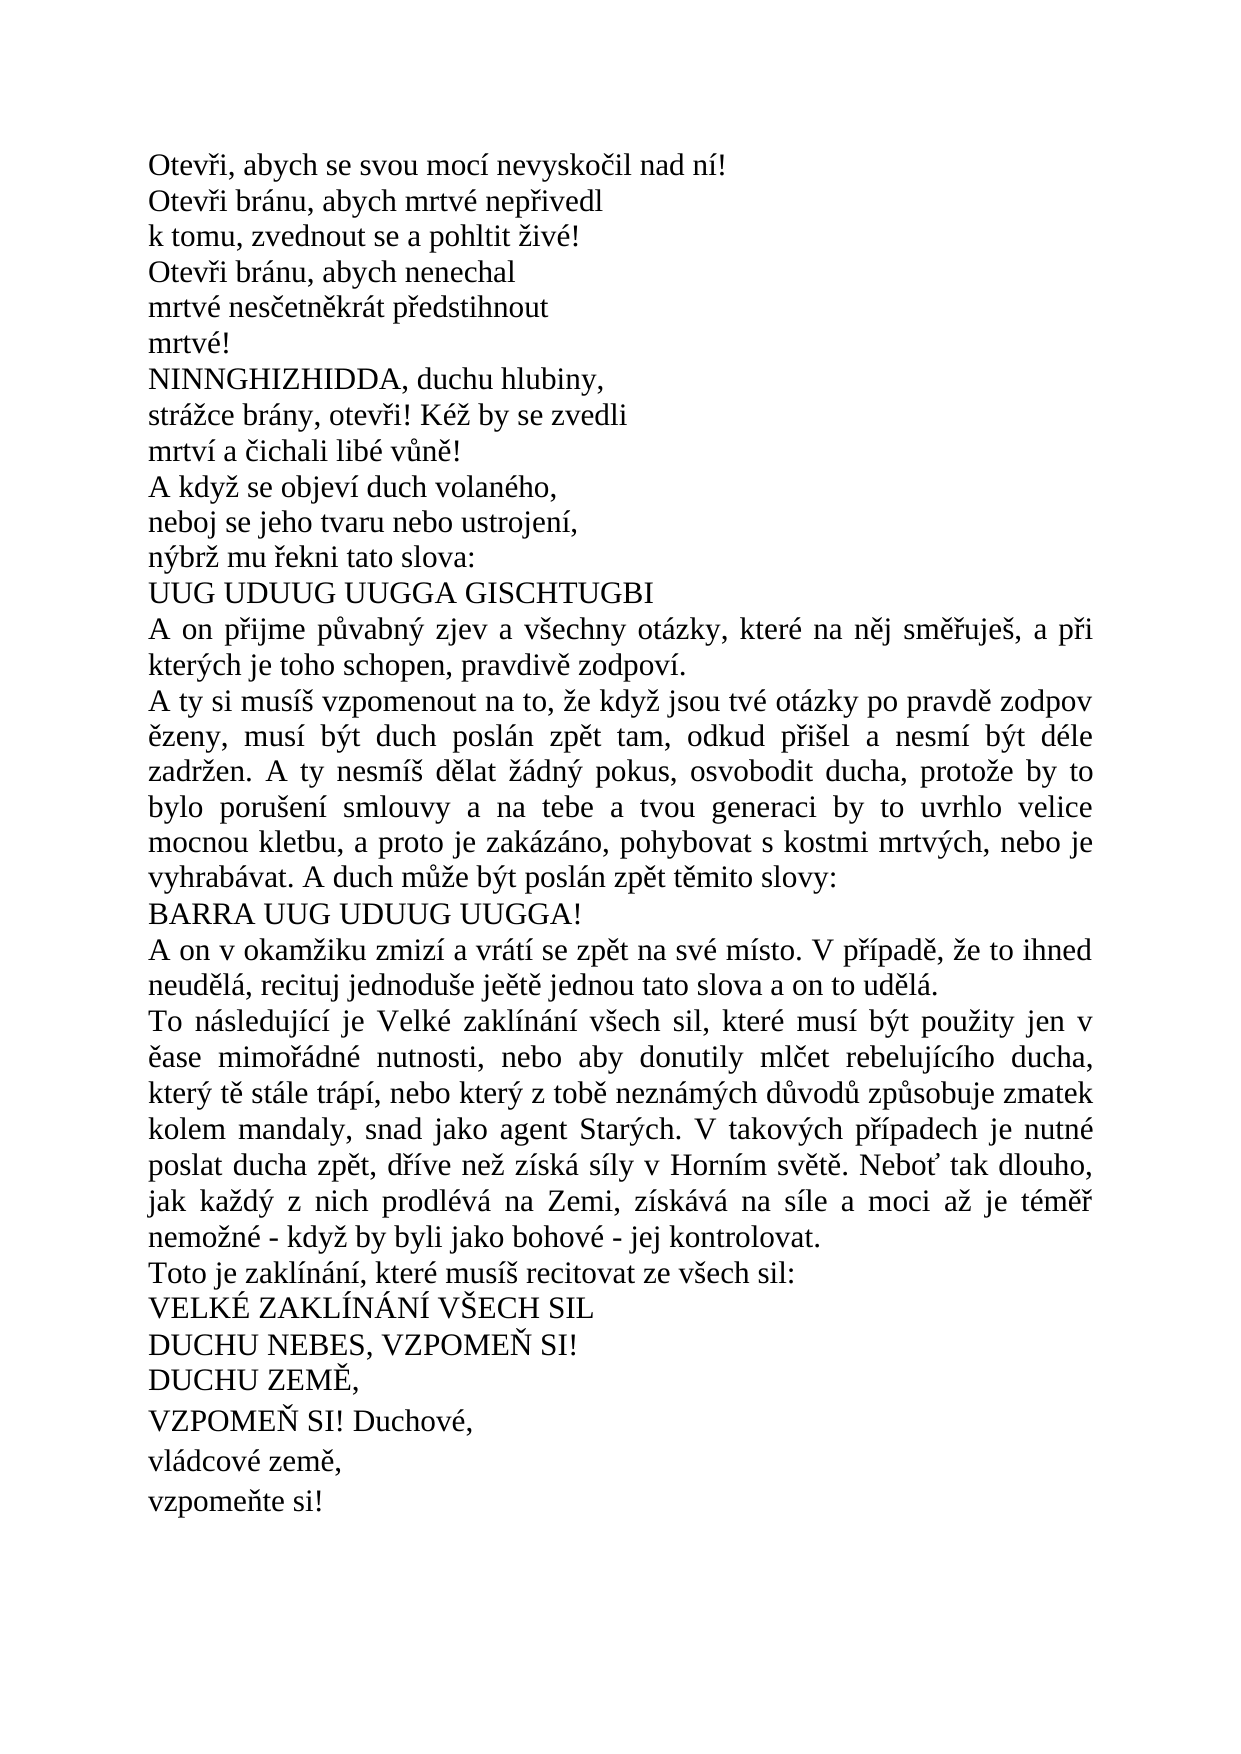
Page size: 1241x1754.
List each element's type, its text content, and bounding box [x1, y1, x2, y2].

text DUCHU NEBES, VZPOMEŇ SI! [148, 1326, 1094, 1362]
text To následující je Velké zaklínání všech sil, které musí být použity jen v ěase mimořádné nutnosti, nebo aby donutily mlčet rebelujícího ducha, který tě stále trápí, nebo který z tobě neznámých důvodů způsobuje zmatek kolem mandaly, snad jako agent Starých. V takových případech je nutné poslat ducha zpět, dříve než získá síly v Horním světě. Neboť tak dlouho, jak každý z nich prodlévá na Zemi, získává na síle a moci až je téměř nemožné - když by byli jako bohové - jej kontrolovat. [148, 1002, 1094, 1254]
text VELKÉ ZAKLÍNÁNÍ VŠECH SIL [148, 1290, 1094, 1326]
text A ty si musíš vzpomenout na to, že když jsou tvé otázky po pravdě zodpov ězeny, musí být duch poslán zpět tam, odkud přišel a nesmí být déle zadržen. A ty nesmíš dělat žádný pokus, osvobodit ducha, protože by to bylo porušení smlouvy a na tebe a tvou generaci by to uvrhlo velice mocnou kletbu, a proto je zakázáno, pohybovat s kostmi mrtvých, nebo je vyhrabávat. A duch může být poslán zpět těmito slovy: [148, 682, 1094, 894]
text A on přijme půvabný zjev a všechny otázky, které na něj směřuješ, a při kterých je toho schopen, pravdivě zodpoví. [148, 611, 1094, 682]
text UUG UDUUG UUGGA GISCHTUGBI [148, 575, 1094, 611]
text Otevři bránu, abych mrtvé nepřivedl k tomu, zvednout se a pohltit živé! [148, 182, 626, 253]
text Otevři, abych se svou mocí nevyskočil nad ní! [148, 146, 1094, 182]
text BARRA UUG UDUUG UUGGA! [148, 895, 1094, 931]
text A on v okamžiku zmizí a vrátí se zpět na své místo. V případě, že to ihned neudělá, recituj jednoduše jeětě jednou tato slova a on to udělá. [148, 931, 1094, 1002]
text Toto je zaklínání, které musíš recitovat ze všech sil: [148, 1254, 1094, 1290]
text Otevři bránu, abych nenechal mrtvé nesčetněkrát předstihnout mrtvé! [148, 253, 557, 360]
text NINNGHIZHIDDA, duchu hlubiny, strážce brány, otevři! Kéž by se zvedli mrtví a čichali libé vůně! [148, 360, 634, 468]
text DUCHU ZEMĚ, VZPOMEŇ SI! Duchové, vládcové země, vzpomeňte si! [148, 1362, 486, 1518]
text A když se objeví duch volaného, neboj se jeho tvaru nebo ustrojení, nýbrž mu řekni tato slova: [148, 468, 584, 574]
